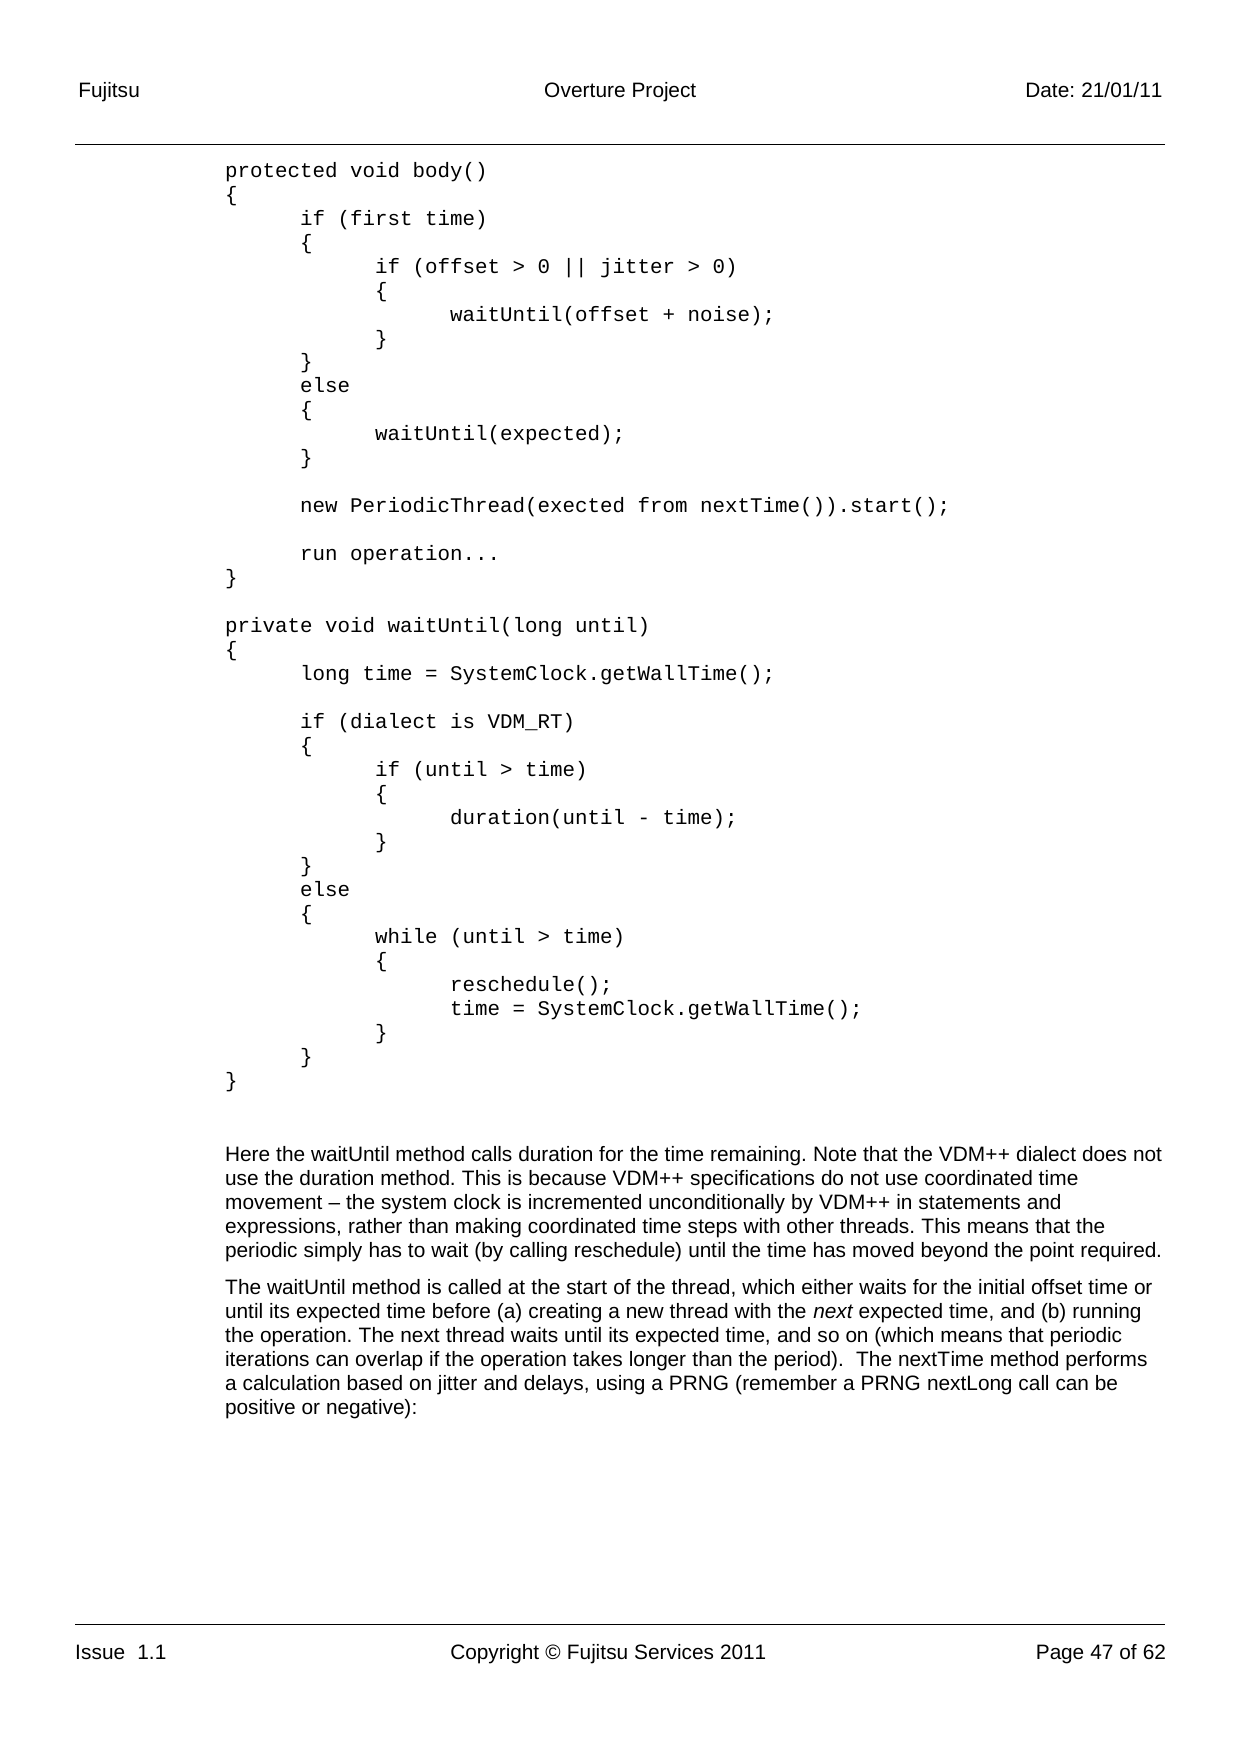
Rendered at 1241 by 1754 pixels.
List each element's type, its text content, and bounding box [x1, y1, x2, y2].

text else [225, 878, 1165, 902]
text if (offset > 0 || jitter > 0) [225, 256, 1165, 279]
text reschedule(); [225, 974, 1165, 998]
text } [225, 1022, 1165, 1046]
text { [225, 279, 1165, 303]
text time = SystemClock.getWallTime(); [225, 998, 1165, 1022]
text Here the waitUntil method calls duration for the time remaining. Note that the VDM++ dialect does not use the duration method. This is because VDM++ specifications do not use coordinated time movement – the system clock is incremented unconditionally by VDM++ in statements and expressions, rather than making coordinated time steps with other threads. This means that the periodic simply has to wait (by calling reschedule) until the time has moved beyond the point required. [225, 1142, 1165, 1262]
text The waitUntil method is called at the start of the thread, which either waits for the initial offset time or until its expected time before (a) creating a new thread with the next expected time, and (b) running the operation. The next thread waits until its expected time, and so on (which means that periodic iterations can overlap if the operation takes longer than the period). The nextTime method performs a calculation based on jitter and delays, using a PRNG (remember a PRNG nextLong call can be positive or negative): [225, 1275, 1165, 1419]
text { [225, 902, 1165, 926]
text { [225, 950, 1165, 974]
text run operation... [225, 543, 1165, 567]
text private void waitUntil(long until) [225, 615, 1165, 639]
text else [225, 375, 1165, 399]
text } [225, 351, 1165, 375]
text if (first time) [225, 208, 1165, 232]
text } [225, 1046, 1165, 1070]
text waitUntil(offset + noise); [225, 303, 1165, 327]
text { [225, 735, 1165, 759]
text if (until > time) [225, 759, 1165, 783]
text protected void body() [225, 160, 1165, 184]
text while (until > time) [225, 926, 1165, 950]
text { [225, 232, 1165, 256]
text } [225, 447, 1165, 471]
text waitUntil(expected); [225, 423, 1165, 447]
text } [225, 567, 1165, 591]
text } [225, 831, 1165, 854]
text } [225, 327, 1165, 351]
text long time = SystemClock.getWallTime(); [225, 663, 1165, 687]
text } [225, 854, 1165, 878]
text if (dialect is VDM_RT) [225, 711, 1165, 735]
text { [225, 639, 1165, 663]
text { [225, 399, 1165, 423]
text { [225, 783, 1165, 807]
text new PeriodicThread(exected from nextTime()).start(); [225, 495, 1165, 519]
text } [225, 1070, 1165, 1094]
text duration(until - time); [225, 807, 1165, 831]
text { [225, 184, 1165, 208]
